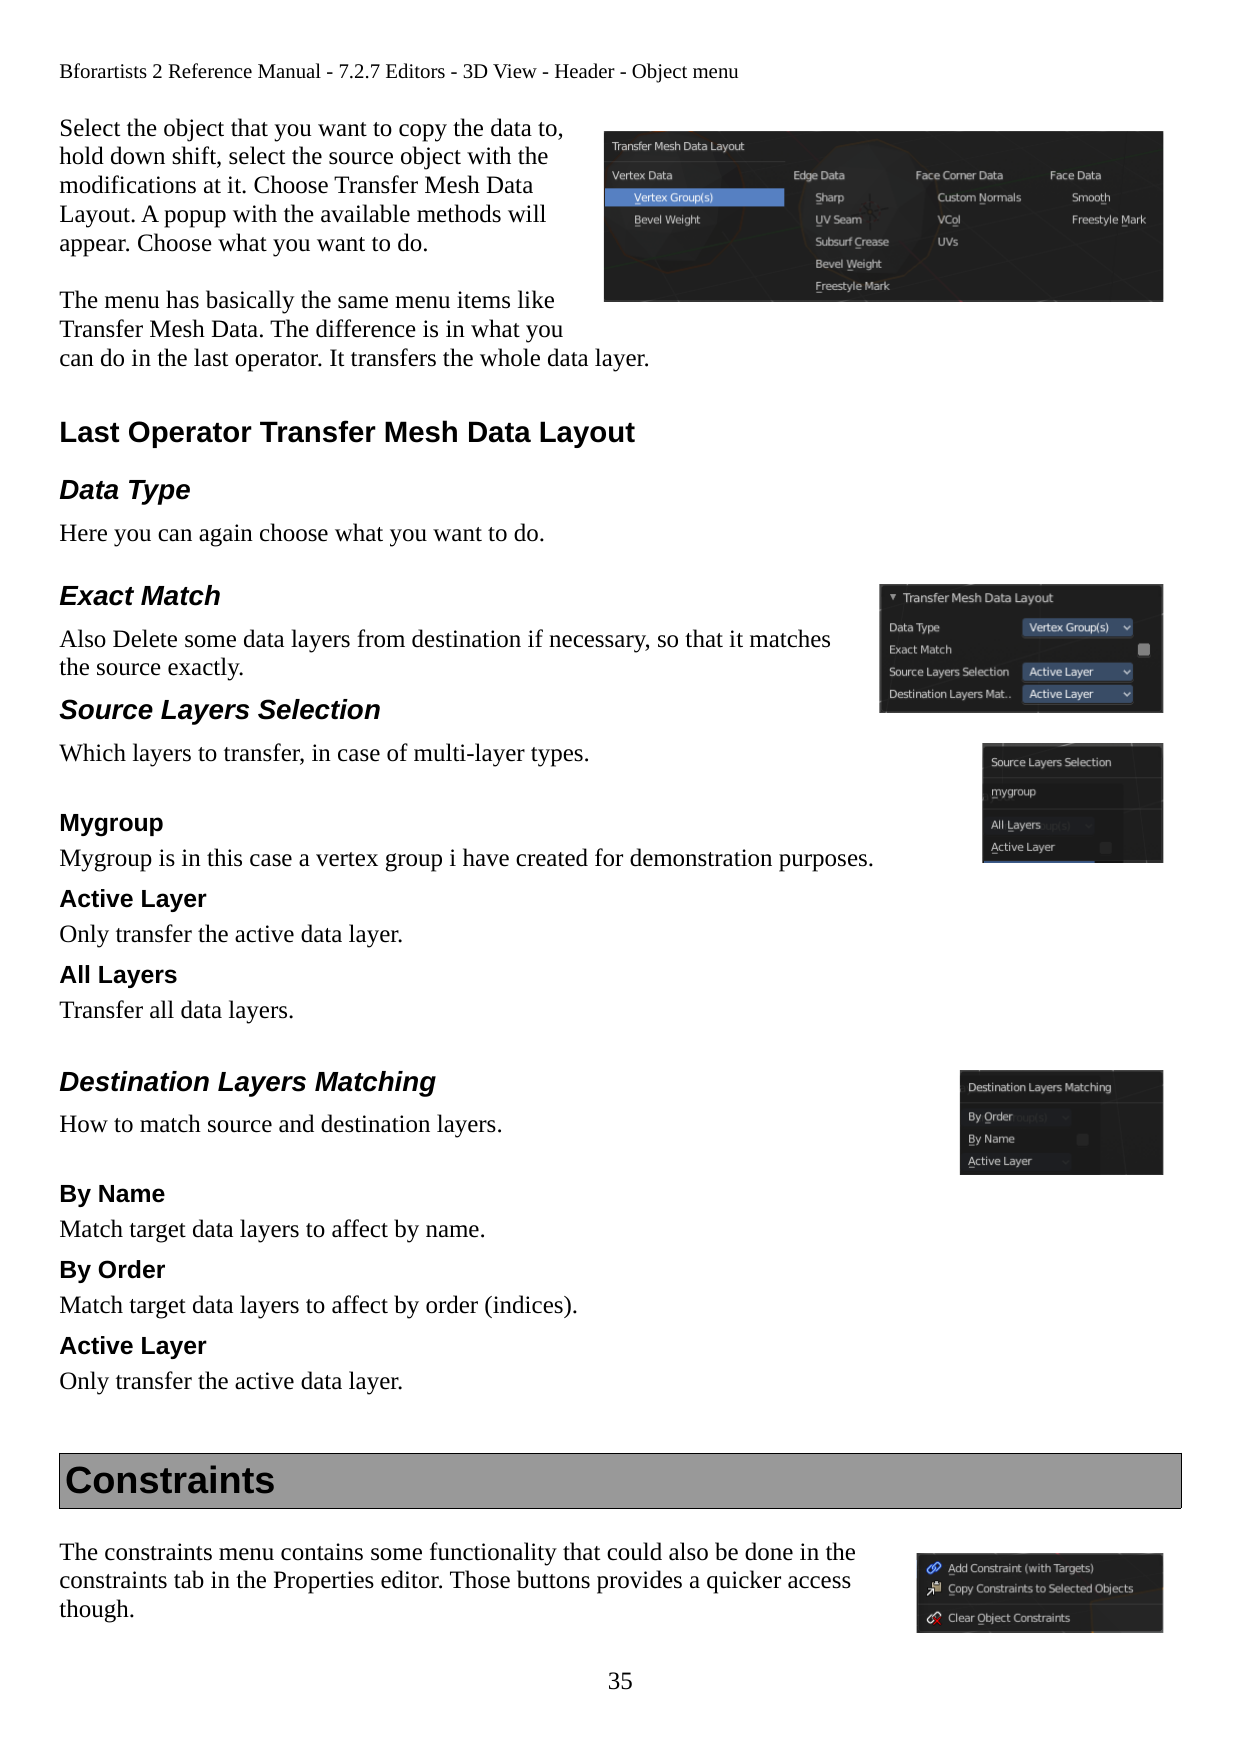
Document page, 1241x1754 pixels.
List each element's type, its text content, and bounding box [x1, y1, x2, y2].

text Also Delete some data layers from destination if necessary, so that it matches the source exactly. [59, 624, 879, 681]
text The menu has basically the same menu items like Transfer Mesh Data. The difference is in what you can do in the last operator. It transfers the whole data layer. [59, 285, 1181, 371]
text Match target data layers to affect by name. [59, 1214, 1181, 1243]
subtitle Last Operator Transfer Mesh Data Layout [59, 415, 1181, 448]
picture [603, 131, 1164, 302]
text Which layers to transfer, in case of multi-layer types. [59, 738, 1181, 767]
text Transfer all data layers. [59, 995, 1181, 1024]
subtitle Data Type [59, 473, 1181, 505]
text How to match source and destination layers. [59, 1109, 959, 1138]
subtitle By Name [59, 1179, 1181, 1208]
text Match target data layers to affect by order (indices). [59, 1290, 1181, 1319]
subtitle [1164, 808, 1181, 837]
subtitle Destination Layers Matching [59, 1065, 1181, 1097]
subtitle All Layers [59, 960, 1181, 989]
text Here you can again choose what you want to do. [59, 518, 1181, 547]
text The constraints menu contains some functionality that could also be done in the constraints tab in the Properties editor. Those buttons provides a quicker access though. [59, 1537, 1181, 1623]
subtitle Source Layers Selection [59, 694, 1181, 726]
subtitle Active Layer [59, 1331, 1181, 1360]
table_header Constraints [60, 1454, 1181, 1508]
subtitle Exact Match [59, 579, 1181, 611]
picture [982, 743, 1164, 863]
subtitle Mygroup [59, 808, 982, 837]
subtitle By Order [59, 1255, 1181, 1284]
text Only transfer the active data layer. [59, 919, 1181, 948]
text Mygroup is in this case a vertex group i have created for demonstration purposes. [59, 843, 1181, 872]
picture [916, 1553, 1164, 1633]
text Only transfer the active data layer. [59, 1366, 1181, 1395]
picture [879, 584, 1164, 713]
subtitle Active Layer [59, 884, 1181, 913]
picture [959, 1070, 1164, 1175]
text Select the object that you want to copy the data to, hold down shift, select the source object with the modifications at it. Choose Transfer Mesh Data Layout. A popup with the available methods will appear. Choose what you want to do. [59, 113, 1181, 256]
